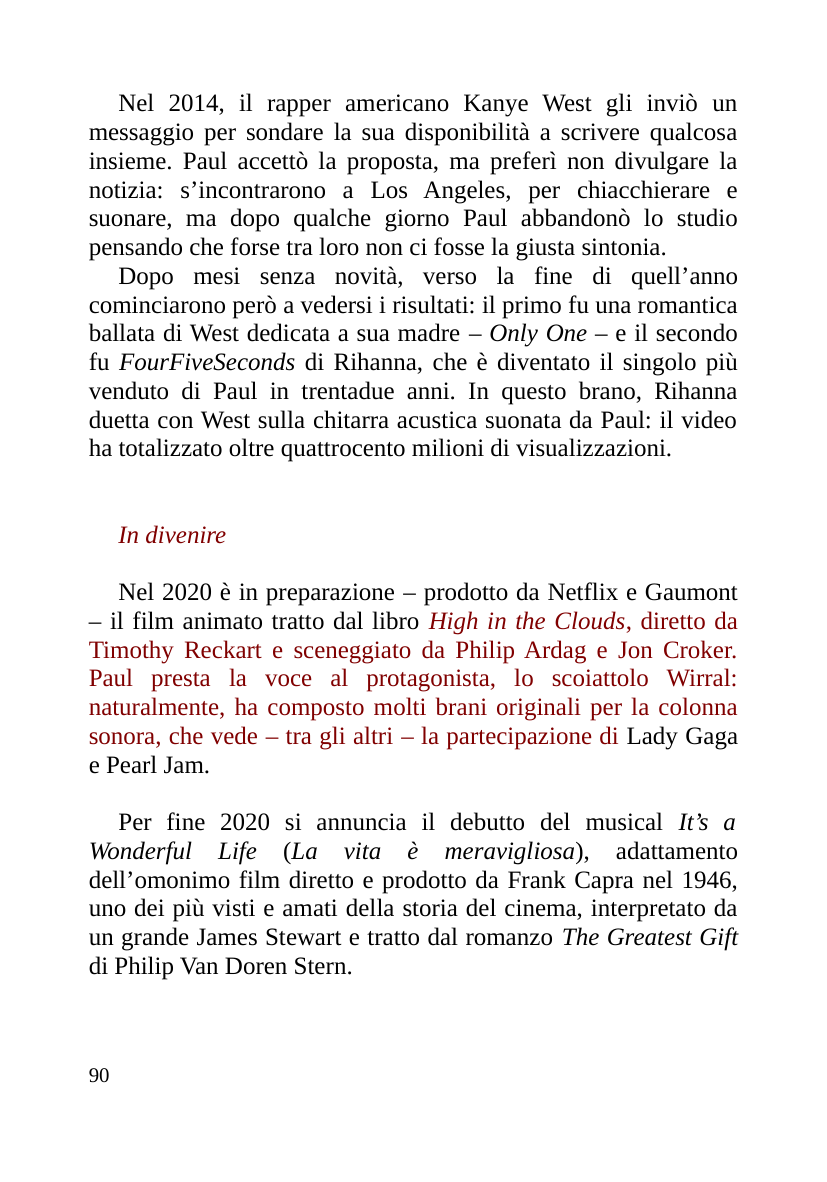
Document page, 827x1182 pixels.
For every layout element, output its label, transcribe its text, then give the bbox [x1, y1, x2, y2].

text Per fine 2020 si annuncia il debutto del musical It’s a Wonderful Life (La vita è meravigliosa), adattamento dell’omonimo film diretto e prodotto da Frank Capra nel 1946, uno dei più visti e amati della storia del cinema, interpretato da un grande James Stewart e tratto dal romanzo The Greatest Gift di Philip Van Doren Stern. [88, 807, 738, 980]
text Dopo mesi senza novità, verso la fine di quell’anno cominciarono però a vedersi i risultati: il primo fu una romantica ballata di West dedicata a sua madre – Only One – e il secondo fu FourFiveSeconds di Rihanna, che è diventato il singolo più venduto di Paul in trentadue anni. In questo brano, Rihanna duetta con West sulla chitarra acustica suonata da Paul: il video ha totalizzato oltre quattrocento milioni di visualizzazioni. [88, 261, 738, 462]
text Nel 2020 è in preparazione – prodotto da Netflix e Gaumont – il film animato tratto dal libro High in the Clouds, diretto da Timothy Reckart e sceneggiato da Philip Ardag e Jon Croker. Paul presta la voce al protagonista, lo scoiattolo Wirral: naturalmente, ha composto molti brani originali per la colonna sonora, che vede – tra gli altri – la partecipazione di Lady Gaga e Pearl Jam. [88, 577, 738, 778]
text In divenire [88, 520, 738, 548]
text Nel 2014, il rapper americano Kanye West gli inviò un messaggio per sondare la sua disponibilità a scrivere qualcosa insieme. Paul accettò la proposta, ma preferì non divulgare la notizia: s’incontrarono a Los Angeles, per chiacchierare e suonare, ma dopo qualche giorno Paul abbandonò lo studio pensando che forse tra loro non ci fosse la giusta sintonia. [88, 88, 738, 261]
